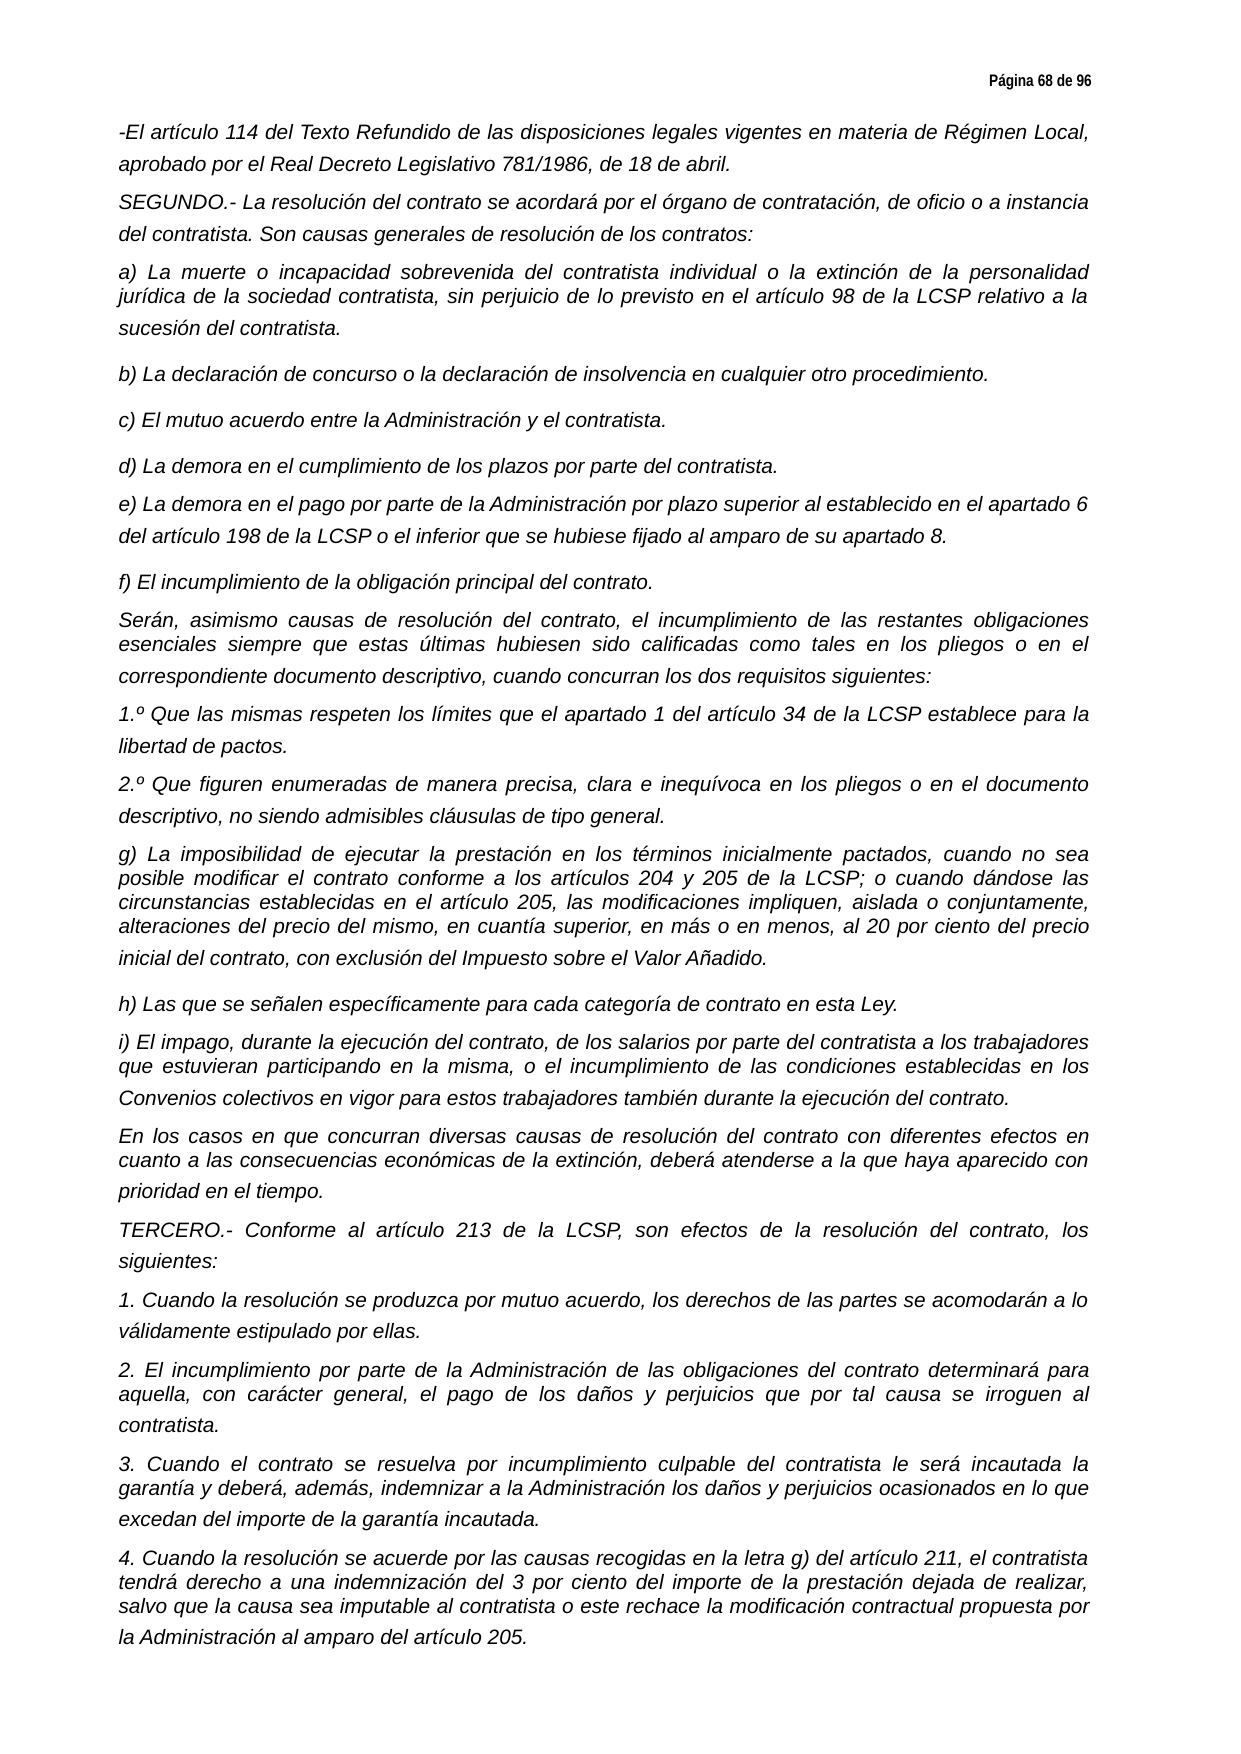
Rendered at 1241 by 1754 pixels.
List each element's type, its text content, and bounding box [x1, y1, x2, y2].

text g) La imposibilidad de ejecutar la prestación en los términos inicialmente pactados, cuando no sea posible modificar el contrato conforme a los artículos 204 y 205 de la LCSP; o cuando dándose las circunstancias establecidas en el artículo 205, las modificaciones impliquen, aislada o conjuntamente, alteraciones del precio del mismo, en cuantía superior, en más o en menos, al 20 por ciento del precio inicial del contrato, con exclusión del Impuesto sobre el Valor Añadido. [118, 842, 1092, 971]
text 4. Cuando la resolución se acuerde por las causas recogidas en la letra g) del artículo 211, el contratista tendrá derecho a una indemnización del 3 por ciento del importe de la prestación dejada de realizar, salvo que la causa sea imputable al contratista o este rechace la modificación contractual propuesta por la Administración al amparo del artículo 205. [118, 1546, 1092, 1651]
text SEGUNDO.- La resolución del contrato se acordará por el órgano de contratación, de oficio o a instancia del contratista. Son causas generales de resolución de los contratos: [118, 190, 1092, 247]
text h) Las que se señalen específicamente para cada categoría de contrato en esta Ley. [118, 984, 1092, 1017]
text 2.º Que figuren enumeradas de manera precisa, clara e inequívoca en los pliegos o en el documento descriptivo, no siendo admisibles cláusulas de tipo general. [118, 772, 1092, 829]
text d) La demora en el cumplimiento de los plazos por parte del contratista. [118, 446, 1092, 479]
text Serán, asimismo causas de resolución del contrato, el incumplimiento de las restantes obligaciones esenciales siempre que estas últimas hubiesen sido calificadas como tales en los pliegos o en el correspondiente documento descriptivo, cuando concurran los dos requisitos siguientes: [118, 608, 1092, 689]
text c) El mutuo acuerdo entre la Administración y el contratista. [118, 400, 1092, 433]
text b) La declaración de concurso o la declaración de insolvencia en cualquier otro procedimiento. [118, 354, 1092, 387]
text 1.º Que las mismas respeten los límites que el apartado 1 del artículo 34 de la LCSP establece para la libertad de pactos. [118, 702, 1092, 759]
text 1. Cuando la resolución se produzca por mutuo acuerdo, los derechos de las partes se acomodarán a lo válidamente estipulado por ellas. [118, 1288, 1092, 1345]
text e) La demora en el pago por parte de la Administración por plazo superior al establecido en el apartado 6 del artículo 198 de la LCSP o el inferior que se hubiese fijado al amparo de su apartado 8. [118, 492, 1092, 549]
text -El artículo 114 del Texto Refundido de las disposiciones legales vigentes en materia de Régimen Local, aprobado por el Real Decreto Legislativo 781/1986, de 18 de abril. [118, 120, 1092, 177]
text TERCERO.- Conforme al artículo 213 de la LCSP, son efectos de la resolución del contrato, los siguientes: [118, 1218, 1092, 1275]
text 3. Cuando el contrato se resuelva por incumplimiento culpable del contratista le será incautada la garantía y deberá, además, indemnizar a la Administración los daños y perjuicios ocasionados en lo que excedan del importe de la garantía incautada. [118, 1452, 1092, 1533]
text f) El incumplimiento de la obligación principal del contrato. [118, 562, 1092, 595]
text 2. El incumplimiento por parte de la Administración de las obligaciones del contrato determinará para aquella, con carácter general, el pago de los daños y perjuicios que por tal causa se irroguen al contratista. [118, 1358, 1092, 1439]
text i) El impago, durante la ejecución del contrato, de los salarios por parte del contratista a los trabajadores que estuvieran participando en la misma, o el incumplimiento de las condiciones establecidas en los Convenios colectivos en vigor para estos trabajadores también durante la ejecución del contrato. [118, 1030, 1092, 1111]
text En los casos en que concurran diversas causas de resolución del contrato con diferentes efectos en cuanto a las consecuencias económicas de la extinción, deberá atenderse a la que haya aparecido con prioridad en el tiempo. [118, 1124, 1092, 1205]
text a) La muerte o incapacidad sobrevenida del contratista individual o la extinción de la personalidad jurídica de la sociedad contratista, sin perjuicio de lo previsto en el artículo 98 de la LCSP relativo a la sucesión del contratista. [118, 260, 1092, 341]
